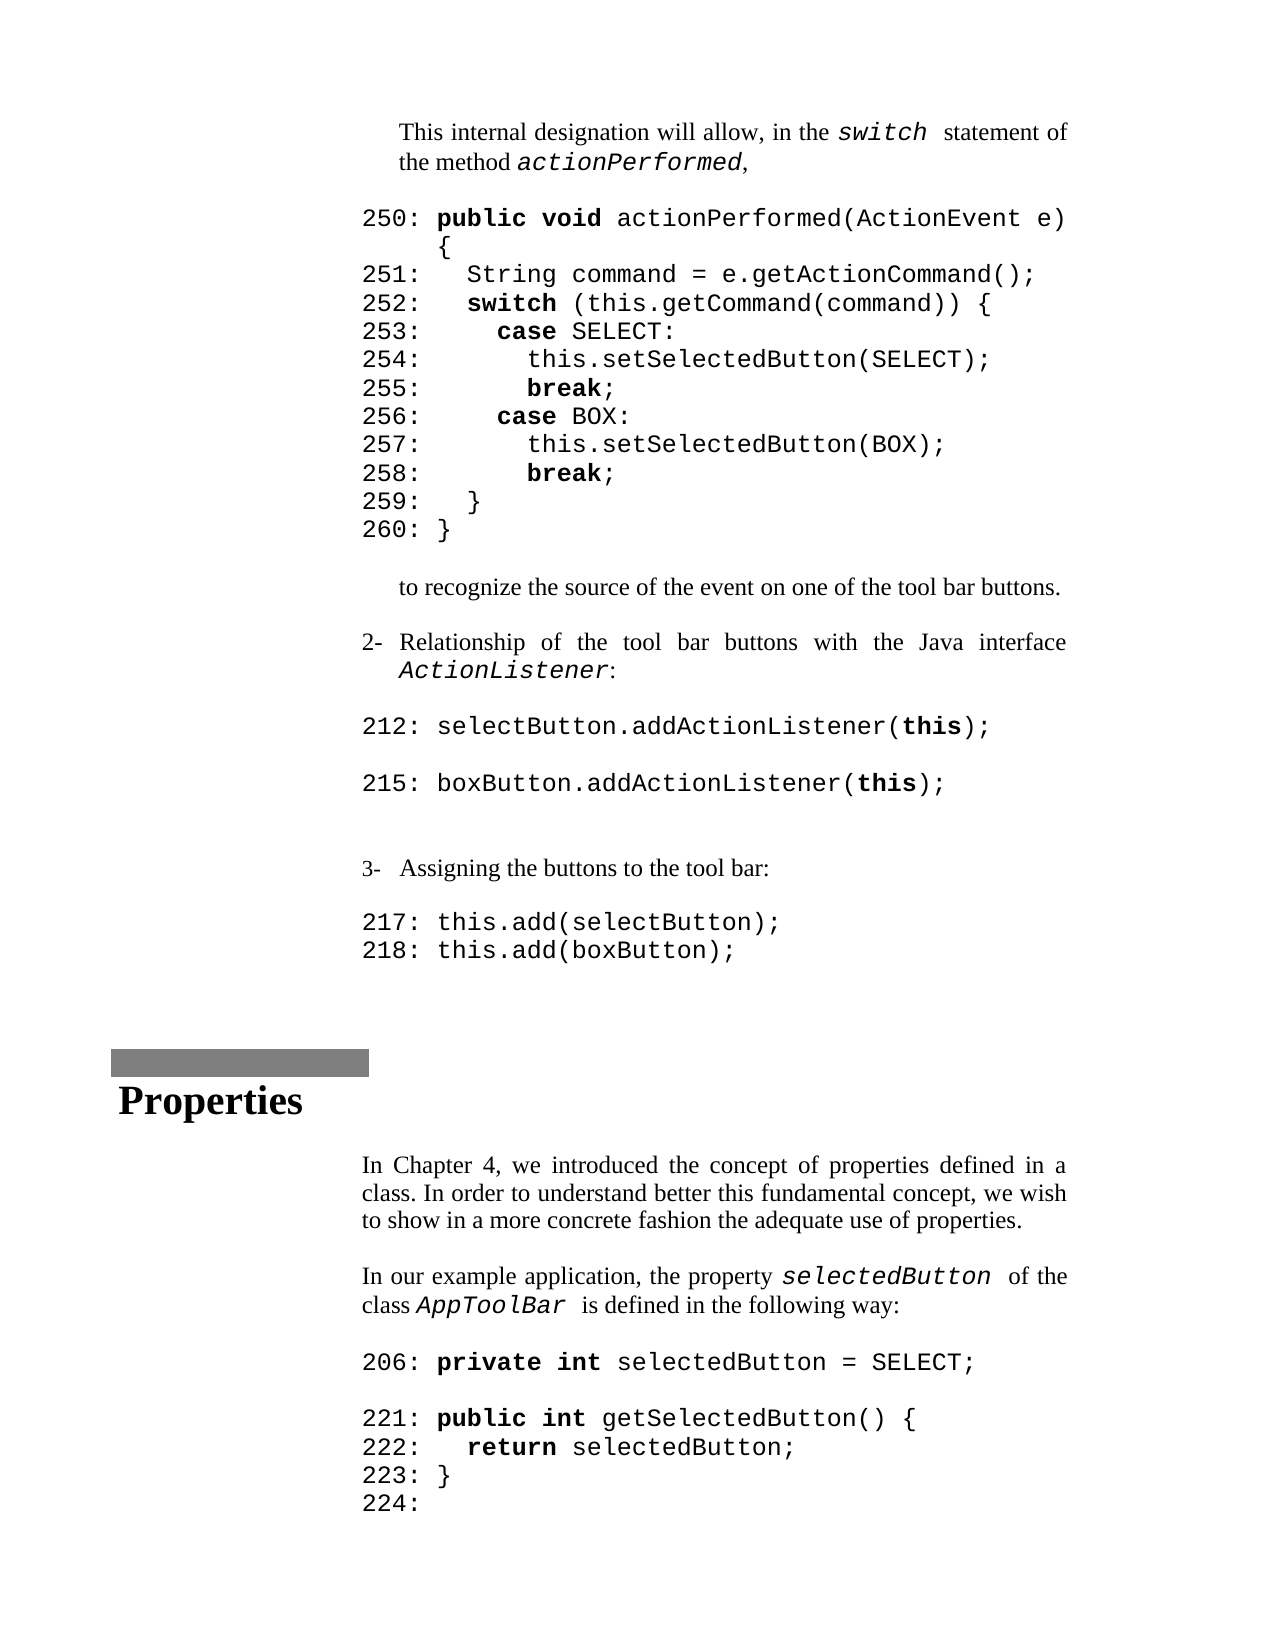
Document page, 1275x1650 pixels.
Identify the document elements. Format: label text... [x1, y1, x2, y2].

table_header [111, 205, 354, 545]
subtitle Properties [118, 1077, 1157, 1123]
table_header [111, 118, 354, 178]
table_header [111, 1262, 354, 1321]
table_header [111, 910, 354, 966]
table_header 212: selectButton.addActionListener(this); 215: boxButton.addActionListener(this); [354, 714, 1075, 799]
table_header [111, 1049, 369, 1077]
table_header 3- Assigning the buttons to the tool bar: [354, 854, 1075, 882]
table_header In our example application, the property selectedButton of the class AppToolBar is defined in the following way: [354, 1262, 1075, 1321]
table_header 206: private int selectedButton = SELECT; 221: public int getSelectedButton() { 222: return selectedButton; 223: } 224: [354, 1349, 1075, 1519]
table_header This internal designation will allow, in the switch statement of the method actionPerformed, [354, 118, 1075, 178]
table_header [111, 1151, 354, 1234]
table_header In Chapter 4, we introduced the concept of properties defined in a class. In order to understand better this fundamental concept, we wish to show in a more concrete fashion the adequate use of properties. [354, 1151, 1075, 1234]
table_header [111, 629, 354, 686]
table_header 217: this.add(selectButton); 218: this.add(boxButton); [354, 910, 1075, 966]
table_header [111, 1349, 354, 1519]
table_header [111, 714, 354, 799]
table_header 250: public void actionPerformed(ActionEvent e) { 251: String command = e.getActionCommand(); 252: switch (this.getCommand(command)) { 253: case SELECT: 254: this.setSelectedButton(SELECT); 255: break; 256: case BOX: 257: this.setSelectedButton(BOX); 258: break; 259: } 260: } [354, 205, 1075, 545]
table_header [111, 854, 354, 882]
table_header 2- Relationship of the tool bar buttons with the Java interface ActionListener: [354, 629, 1075, 686]
table_header [111, 573, 354, 601]
table_header to recognize the source of the event on one of the tool bar buttons. [354, 573, 1075, 601]
